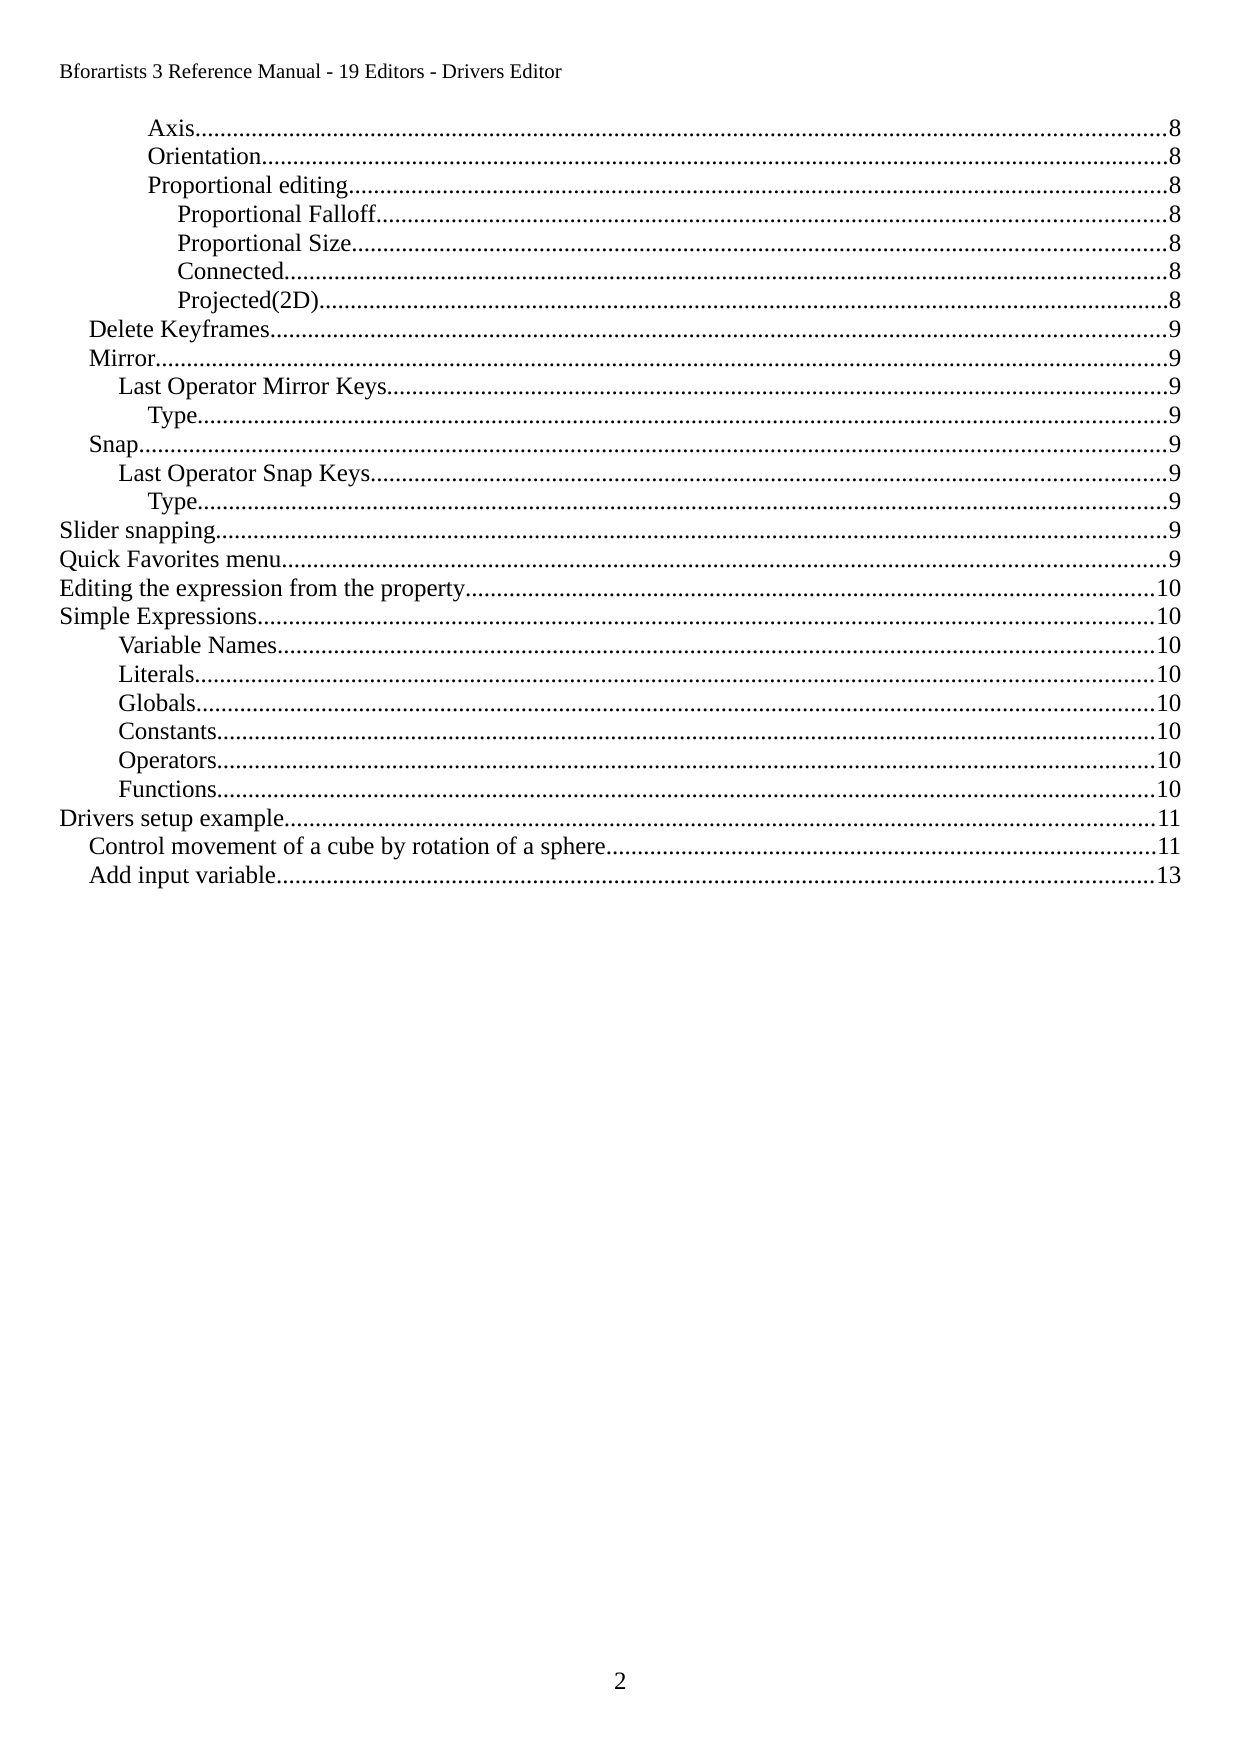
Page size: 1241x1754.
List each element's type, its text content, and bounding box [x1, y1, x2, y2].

text Type 9 [147, 400, 1181, 429]
text Delete Keyframes 9 [88, 314, 1181, 343]
text Drivers setup example 11 [59, 803, 1181, 831]
text Editing the expression from the property 10 [59, 573, 1181, 601]
text Functions 10 [118, 774, 1181, 803]
text Simple Expressions 10 [59, 601, 1181, 630]
text Quick Favorites menu 9 [59, 544, 1181, 573]
text Globals 10 [118, 688, 1181, 716]
text Variable Names 10 [118, 630, 1181, 659]
text Constants 10 [118, 716, 1181, 745]
text Proportional Falloff 8 [177, 199, 1181, 228]
text Add input variable 13 [88, 860, 1181, 889]
text Control movement of a cube by rotation of a sphere 11 [88, 831, 1181, 860]
text Connected 8 [177, 256, 1181, 285]
text Type 9 [147, 486, 1181, 515]
text Proportional editing 8 [147, 170, 1181, 199]
text Slider snapping 9 [59, 515, 1181, 544]
text Operators 10 [118, 745, 1181, 774]
text Projected(2D) 8 [177, 285, 1181, 314]
text Axis 8 [147, 113, 1181, 141]
text Literals 10 [118, 659, 1181, 688]
text Orientation 8 [147, 141, 1181, 170]
text Last Operator Mirror Keys 9 [118, 371, 1181, 400]
text Snap 9 [88, 429, 1181, 458]
text Last Operator Snap Keys 9 [118, 458, 1181, 486]
text Proportional Size 8 [177, 228, 1181, 256]
text Mirror 9 [88, 343, 1181, 371]
